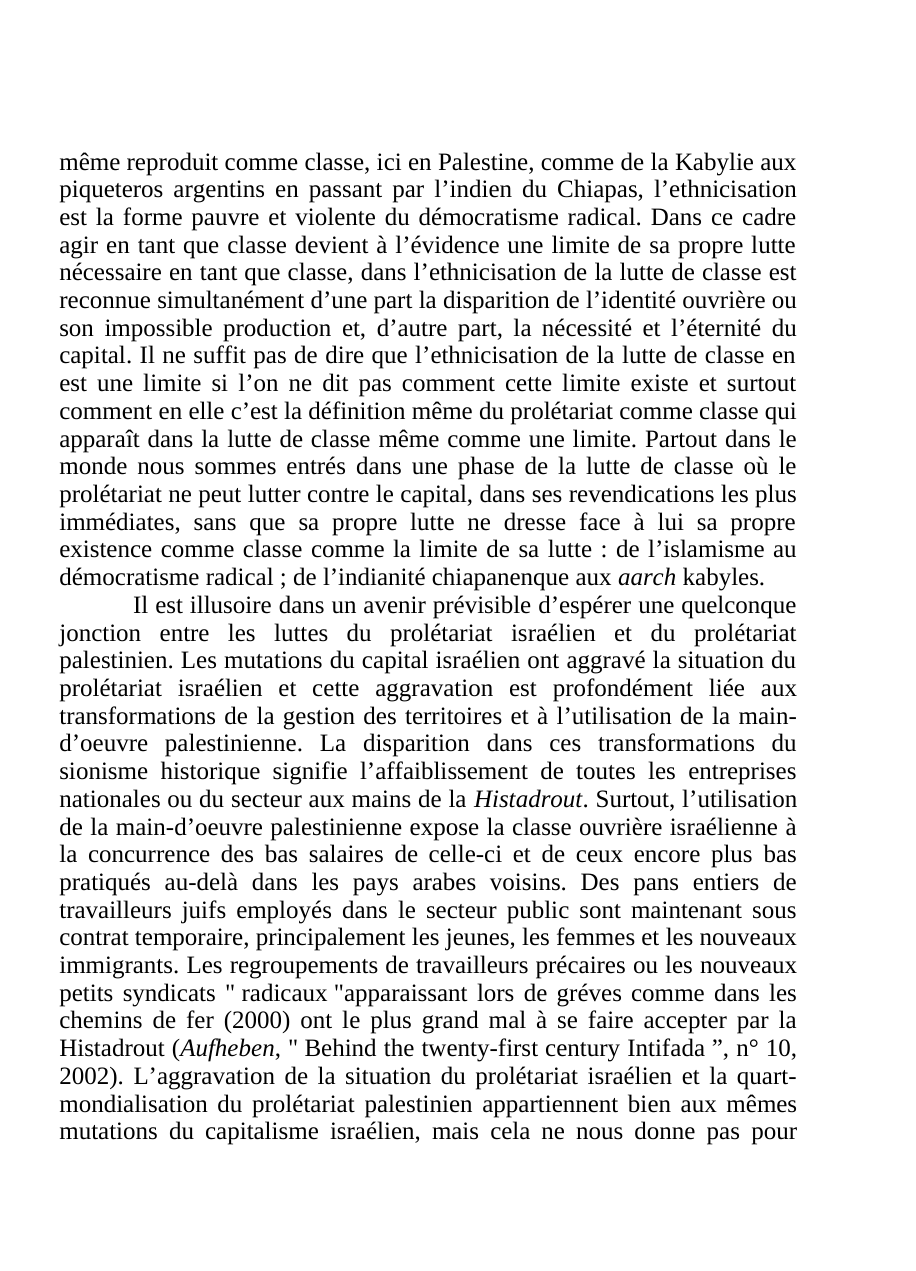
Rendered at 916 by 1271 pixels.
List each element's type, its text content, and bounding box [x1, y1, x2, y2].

text Il est illusoire dans un avenir prévisible d’espérer une quelconque jonction entre les luttes du prolétariat israélien et du prolétariat palestinien. Les mutations du capital israélien ont aggravé la situation du prolétariat israélien et cette aggravation est profondément liée aux transformations de la gestion des territoires et à l’utilisation de la main-d’oeuvre palestinienne. La disparition dans ces transformations du sionisme historique signifie l’affaiblissement de toutes les entreprises nationales ou du secteur aux mains de la Histadrout. Surtout, l’utilisation de la main-d’oeuvre palestinienne expose la classe ouvrière israélienne à la concurrence des bas salaires de celle-ci et de ceux encore plus bas pratiqués au-delà dans les pays arabes voisins. Des pans entiers de travailleurs juifs employés dans le secteur public sont maintenant sous contrat temporaire, principalement les jeunes, les femmes et les nouveaux immigrants. Les regroupements de travailleurs précaires ou les nouveaux petits syndicats " radicaux "apparaissant lors de gréves comme dans les chemins de fer (2000) ont le plus grand mal à se faire accepter par la Histadrout (Aufheben, " Behind the twenty-first century Intifada ”, n° 10, 2002). L’aggravation de la situation du prolétariat israélien et la quart-mondialisation du prolétariat palestinien appartiennent bien aux mêmes mutations du capitalisme israélien, mais cela ne nous donne pas pour [59, 591, 797, 1145]
text même reproduit comme classe, ici en Palestine, comme de la Kabylie aux piqueteros argentins en passant par l’indien du Chiapas, l’ethnicisation est la forme pauvre et violente du démocratisme radical. Dans ce cadre agir en tant que classe devient à l’évidence une limite de sa propre lutte nécessaire en tant que classe, dans l’ethnicisation de la lutte de classe est reconnue simultanément d’une part la disparition de l’identité ouvrière ou son impossible production et, d’autre part, la nécessité et l’éternité du capital. Il ne suffit pas de dire que l’ethnicisation de la lutte de classe en est une limite si l’on ne dit pas comment cette limite existe et surtout comment en elle c’est la définition même du prolétariat comme classe qui apparaît dans la lutte de classe même comme une limite. Partout dans le monde nous sommes entrés dans une phase de la lutte de classe où le prolétariat ne peut lutter contre le capital, dans ses revendications les plus immédiates, sans que sa propre lutte ne dresse face à lui sa propre existence comme classe comme la limite de sa lutte : de l’islamisme au démocratisme radical ; de l’indianité chiapanenque aux aarch kabyles. [59, 148, 797, 591]
